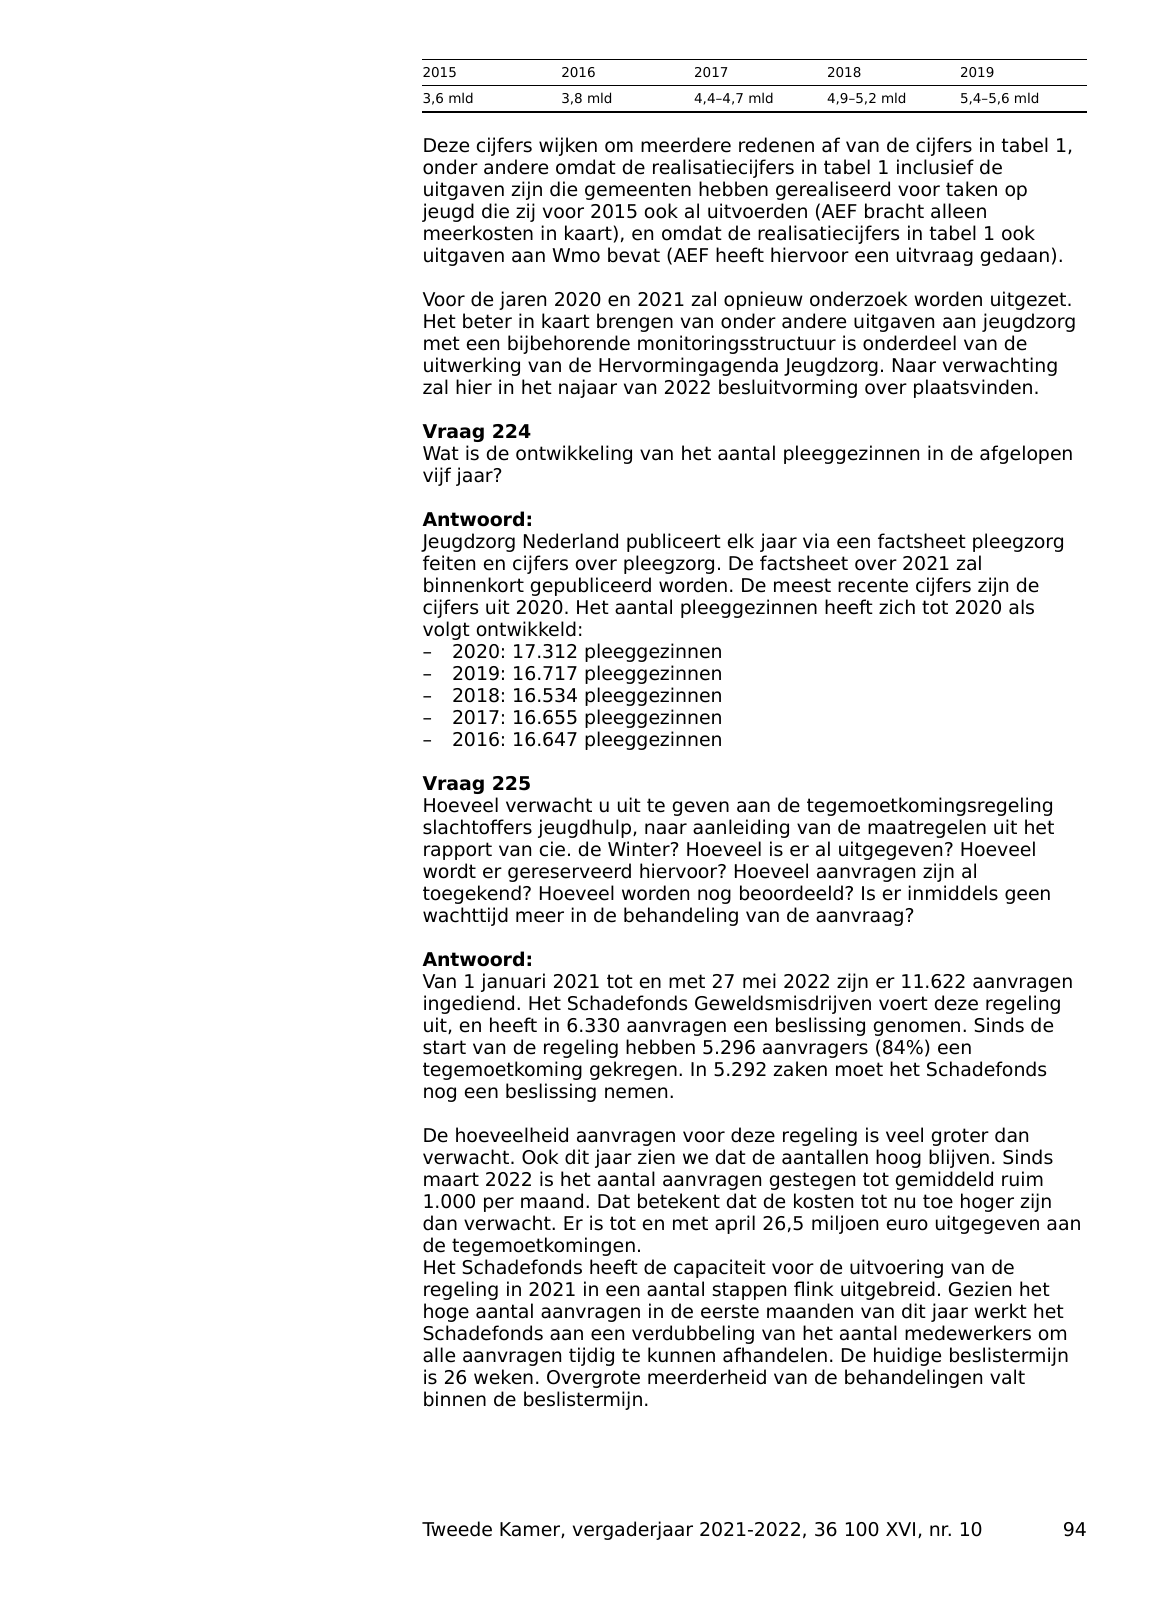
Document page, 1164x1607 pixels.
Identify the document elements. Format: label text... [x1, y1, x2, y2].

table_cell 3,8 mld [555, 86, 688, 111]
table_cell 4,4–4,7 mld [688, 86, 821, 111]
text Deze cijfers wijken om meerdere redenen af van de cijfers in tabel 1, onder andere omdat de realisatiecijfers in tabel 1 inclusief de uitgaven zijn die gemeenten hebben gerealiseerd voor taken op jeugd die zij voor 2015 ook al uitvoerden (AEF bracht alleen meerkosten in kaart), en omdat de realisatiecijfers in tabel 1 ook uitgaven aan Wmo bevat (AEF heeft hiervoor een uitvraag gedaan). [422, 134, 1087, 266]
text Van 1 januari 2021 tot en met 27 mei 2022 zijn er 11.622 aanvragen ingediend. Het Schadefonds Geweldsmisdrijven voert deze regeling uit, en heeft in 6.330 aanvragen een beslissing genomen. Sinds de start van de regeling hebben 5.296 aanvragers (84%) een tegemoetkoming gekregen. In 5.292 zaken moet het Schadefonds nog een beslissing nemen. [422, 971, 1087, 1103]
text Voor de jaren 2020 en 2021 zal opnieuw onderzoek worden uitgezet. Het beter in kaart brengen van onder andere uitgaven aan jeugdzorg met een bijbehorende monitoringsstructuur is onderdeel van de uitwerking van de Hervormingagenda Jeugdzorg. Naar verwachting zal hier in het najaar van 2022 besluitvorming over plaatsvinden. [422, 289, 1087, 398]
table_header 2015 [422, 60, 555, 85]
text Het Schadefonds heeft de capaciteit voor de uitvoering van de regeling in 2021 in een aantal stappen flink uitgebreid. Gezien het hoge aantal aanvragen in de eerste maanden van dit jaar werkt het Schadefonds aan een verdubbeling van het aantal medewerkers om alle aanvragen tijdig te kunnen afhandelen. De huidige beslistermijn is 26 weken. Overgrote meerderheid van de behandelingen valt binnen de beslistermijn. [422, 1257, 1087, 1411]
text – 2018: 16.534 pleeggezinnen [422, 685, 1087, 707]
table_cell 5,4–5,6 mld [954, 86, 1087, 111]
table_header 2016 [555, 60, 688, 85]
text – 2020: 17.312 pleeggezinnen [422, 641, 1087, 663]
table_cell 3,6 mld [422, 86, 555, 111]
subtitle Vraag 224 [422, 421, 1087, 443]
subtitle Vraag 225 [422, 773, 1087, 795]
text Wat is de ontwikkeling van het aantal pleeggezinnen in de afgelopen vijf jaar? [422, 443, 1087, 487]
table_header 2017 [688, 60, 821, 85]
subtitle Antwoord: [422, 509, 1087, 531]
text – 2019: 16.717 pleeggezinnen [422, 663, 1087, 685]
text – 2017: 16.655 pleeggezinnen [422, 707, 1087, 729]
table_cell 4,9–5,2 mld [821, 86, 954, 111]
table_header 2018 [821, 60, 954, 85]
text Jeugdzorg Nederland publiceert elk jaar via een factsheet pleegzorg feiten en cijfers over pleegzorg. De factsheet over 2021 zal binnenkort gepubliceerd worden. De meest recente cijfers zijn de cijfers uit 2020. Het aantal pleeggezinnen heeft zich tot 2020 als volgt ontwikkeld: [422, 531, 1087, 641]
text Hoeveel verwacht u uit te geven aan de tegemoetkomingsregeling slachtoffers jeugdhulp, naar aanleiding van de maatregelen uit het rapport van cie. de Winter? Hoeveel is er al uitgegeven? Hoeveel wordt er gereserveerd hiervoor? Hoeveel aanvragen zijn al toegekend? Hoeveel worden nog beoordeeld? Is er inmiddels geen wachttijd meer in de behandeling van de aanvraag? [422, 795, 1087, 927]
text – 2016: 16.647 pleeggezinnen [422, 729, 1087, 751]
table_header 2019 [954, 60, 1087, 85]
subtitle Antwoord: [422, 949, 1087, 971]
text De hoeveelheid aanvragen voor deze regeling is veel groter dan verwacht. Ook dit jaar zien we dat de aantallen hoog blijven. Sinds maart 2022 is het aantal aanvragen gestegen tot gemiddeld ruim 1.000 per maand. Dat betekent dat de kosten tot nu toe hoger zijn dan verwacht. Er is tot en met april 26,5 miljoen euro uitgegeven aan de tegemoetkomingen. [422, 1125, 1087, 1257]
